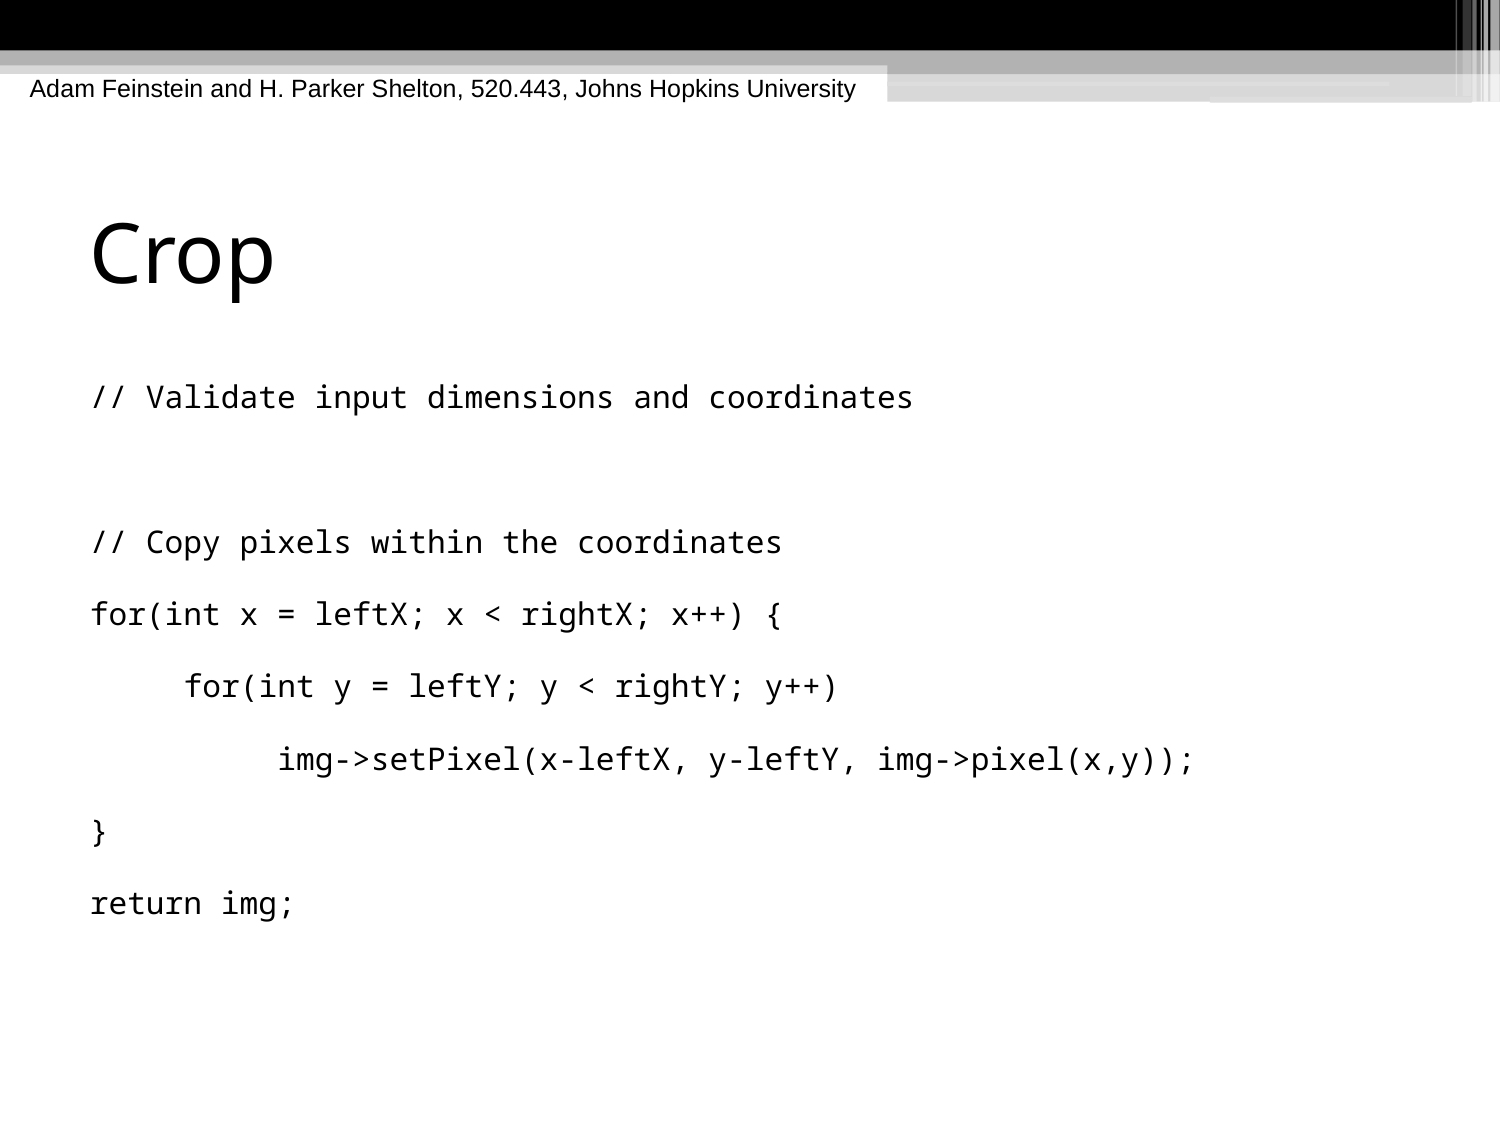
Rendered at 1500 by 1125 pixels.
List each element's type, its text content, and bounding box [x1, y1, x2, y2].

text_box Adam Feinstein and H. Parker Shelton, 520.443, Johns Hopkins University [0, 67, 888, 110]
list // Validate input dimensions and coordinates // Copy pixels within the coordinates for(int x = leftX; x < rightX; x++) { for(int y = leftY; y < rightY; y++) img->setPixel(x-leftX, y-leftY, img->pixel(x,y)); } return img; [75, 367, 1425, 1125]
title Crop [75, 187, 1425, 363]
